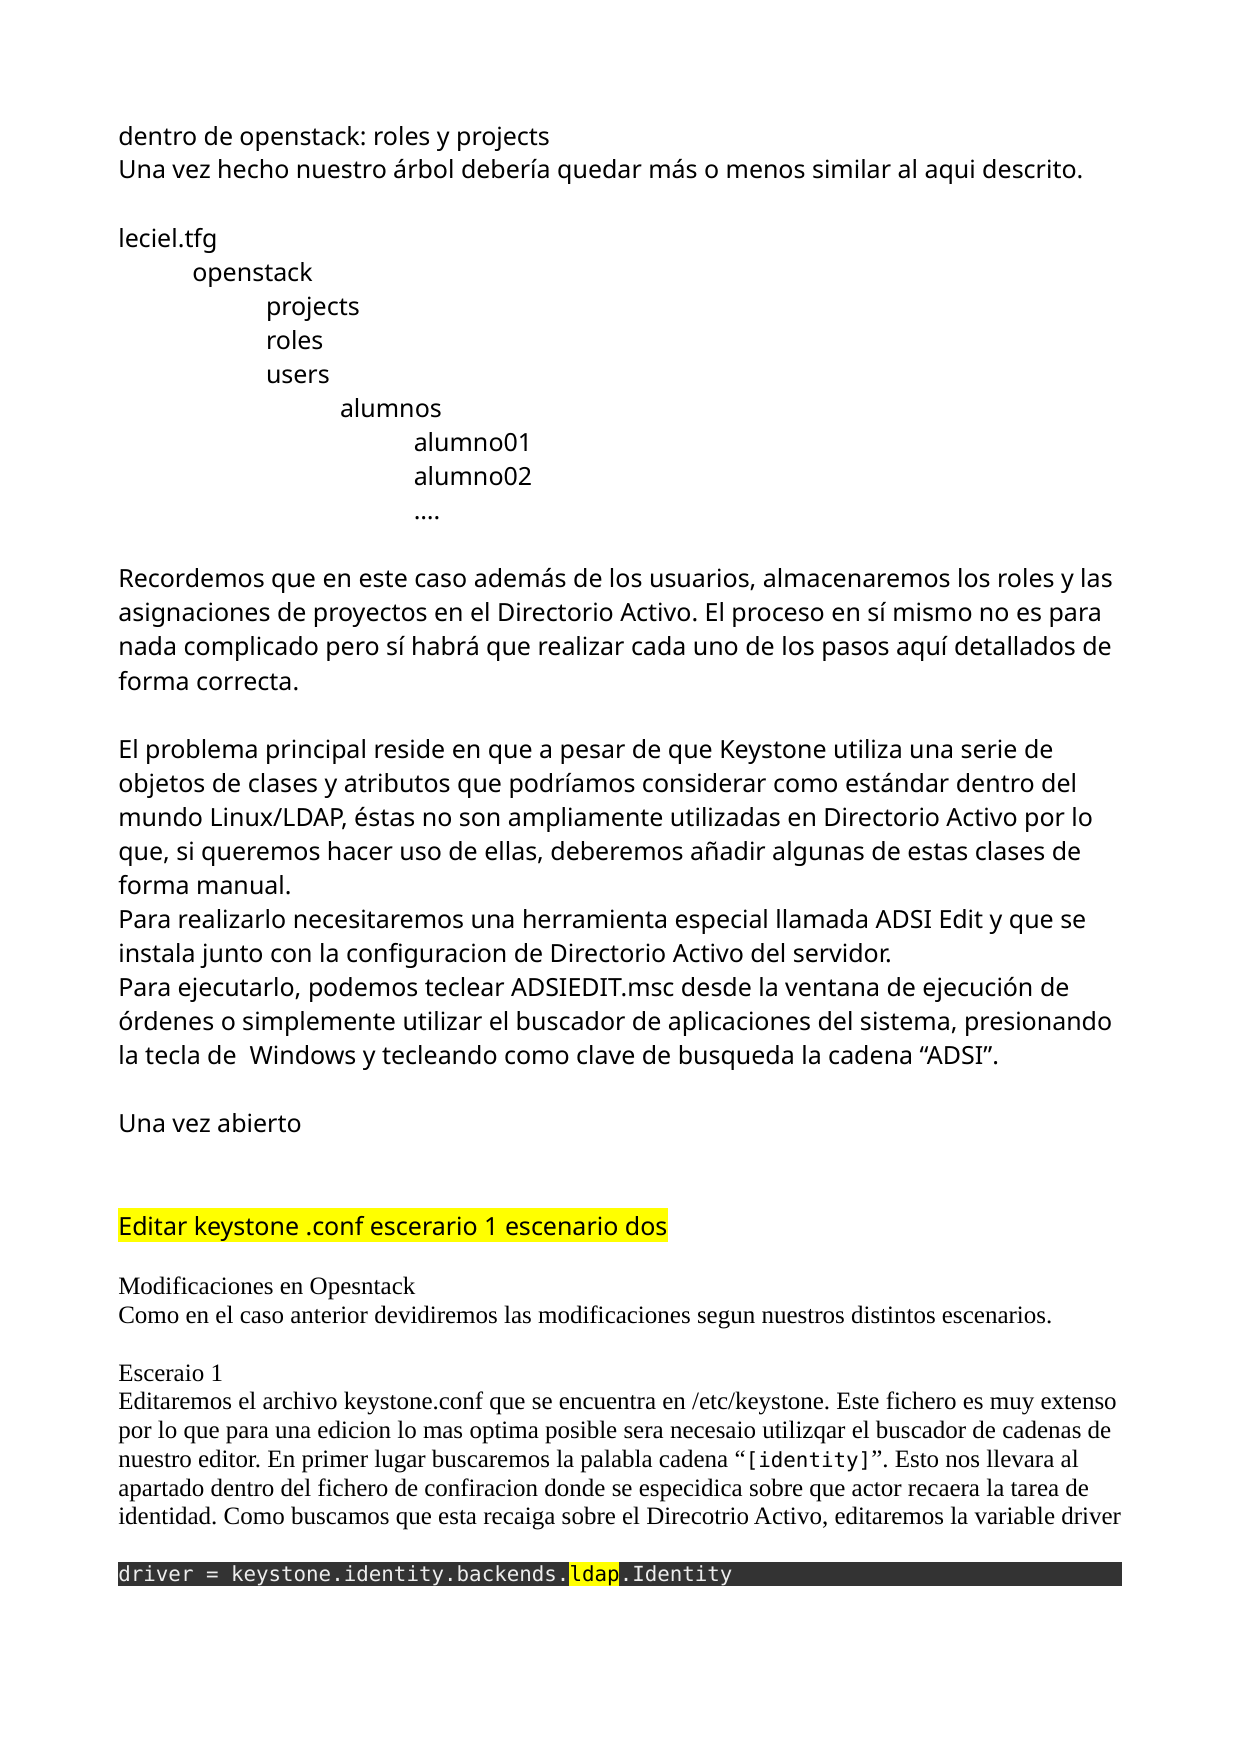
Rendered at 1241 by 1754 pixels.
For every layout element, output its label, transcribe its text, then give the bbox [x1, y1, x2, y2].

text …. [118, 493, 1122, 527]
text Modificaciones en Opesntack [118, 1271, 1122, 1300]
text driver = keystone.identity.backends.ldap.Identity [118, 1562, 1122, 1586]
text leciel.tfg [118, 220, 1122, 254]
text El problema principal reside en que a pesar de que Keystone utiliza una serie de objetos de clases y atributos que podríamos considerar como estándar dentro del mundo Linux/LDAP, éstas no son ampliamente utilizadas en Directorio Activo por lo que, si queremos hacer uso de ellas, deberemos añadir algunas de estas clases de forma manual. [118, 731, 1122, 902]
text dentro de openstack: roles y projects [118, 118, 1122, 152]
text Para realizarlo necesitaremos una herramienta especial llamada ADSI Edit y que se instala junto con la configuracion de Directorio Activo del servidor. [118, 902, 1122, 970]
text Para ejecutarlo, podemos teclear ADSIEDIT.msc desde la ventana de ejecución de órdenes o simplemente utilizar el buscador de aplicaciones del sistema, presionando la tecla de Windows y tecleando como clave de busqueda la cadena “ADSI”. [118, 970, 1122, 1072]
text roles [118, 322, 1122, 357]
text openstack [118, 254, 1122, 288]
text Editaremos el archivo keystone.conf que se encuentra en /etc/keystone. Este fichero es muy extenso por lo que para una edicion lo mas optima posible sera necesaio utilizqar el buscador de cadenas de nuestro editor. En primer lugar buscaremos la palabla cadena “[identity]”. Esto nos llevara al apartado dentro del fichero de confiracion donde se especidica sobre que actor recaera la tarea de identidad. Como buscamos que esta recaiga sobre el Direcotrio Activo, editaremos la variable driver [118, 1386, 1122, 1530]
text projects [118, 288, 1122, 322]
text Una vez hecho nuestro árbol debería quedar más o menos similar al aqui descrito. [118, 152, 1122, 186]
text Editar keystone .conf escerario 1 escenario dos [118, 1208, 1122, 1242]
text alumno01 [118, 425, 1122, 459]
text Una vez abierto [118, 1106, 1122, 1140]
text Como en el caso anterior devidiremos las modificaciones segun nuestros distintos escenarios. [118, 1300, 1122, 1329]
text Recordemos que en este caso además de los usuarios, almacenaremos los roles y las asignaciones de proyectos en el Directorio Activo. El proceso en sí mismo no es para nada complicado pero sí habrá que realizar cada uno de los pasos aquí detallados de forma correcta. [118, 561, 1122, 697]
text alumnos [118, 391, 1122, 425]
text users [118, 357, 1122, 391]
text Esceraio 1 [118, 1358, 1122, 1386]
text alumno02 [118, 459, 1122, 493]
